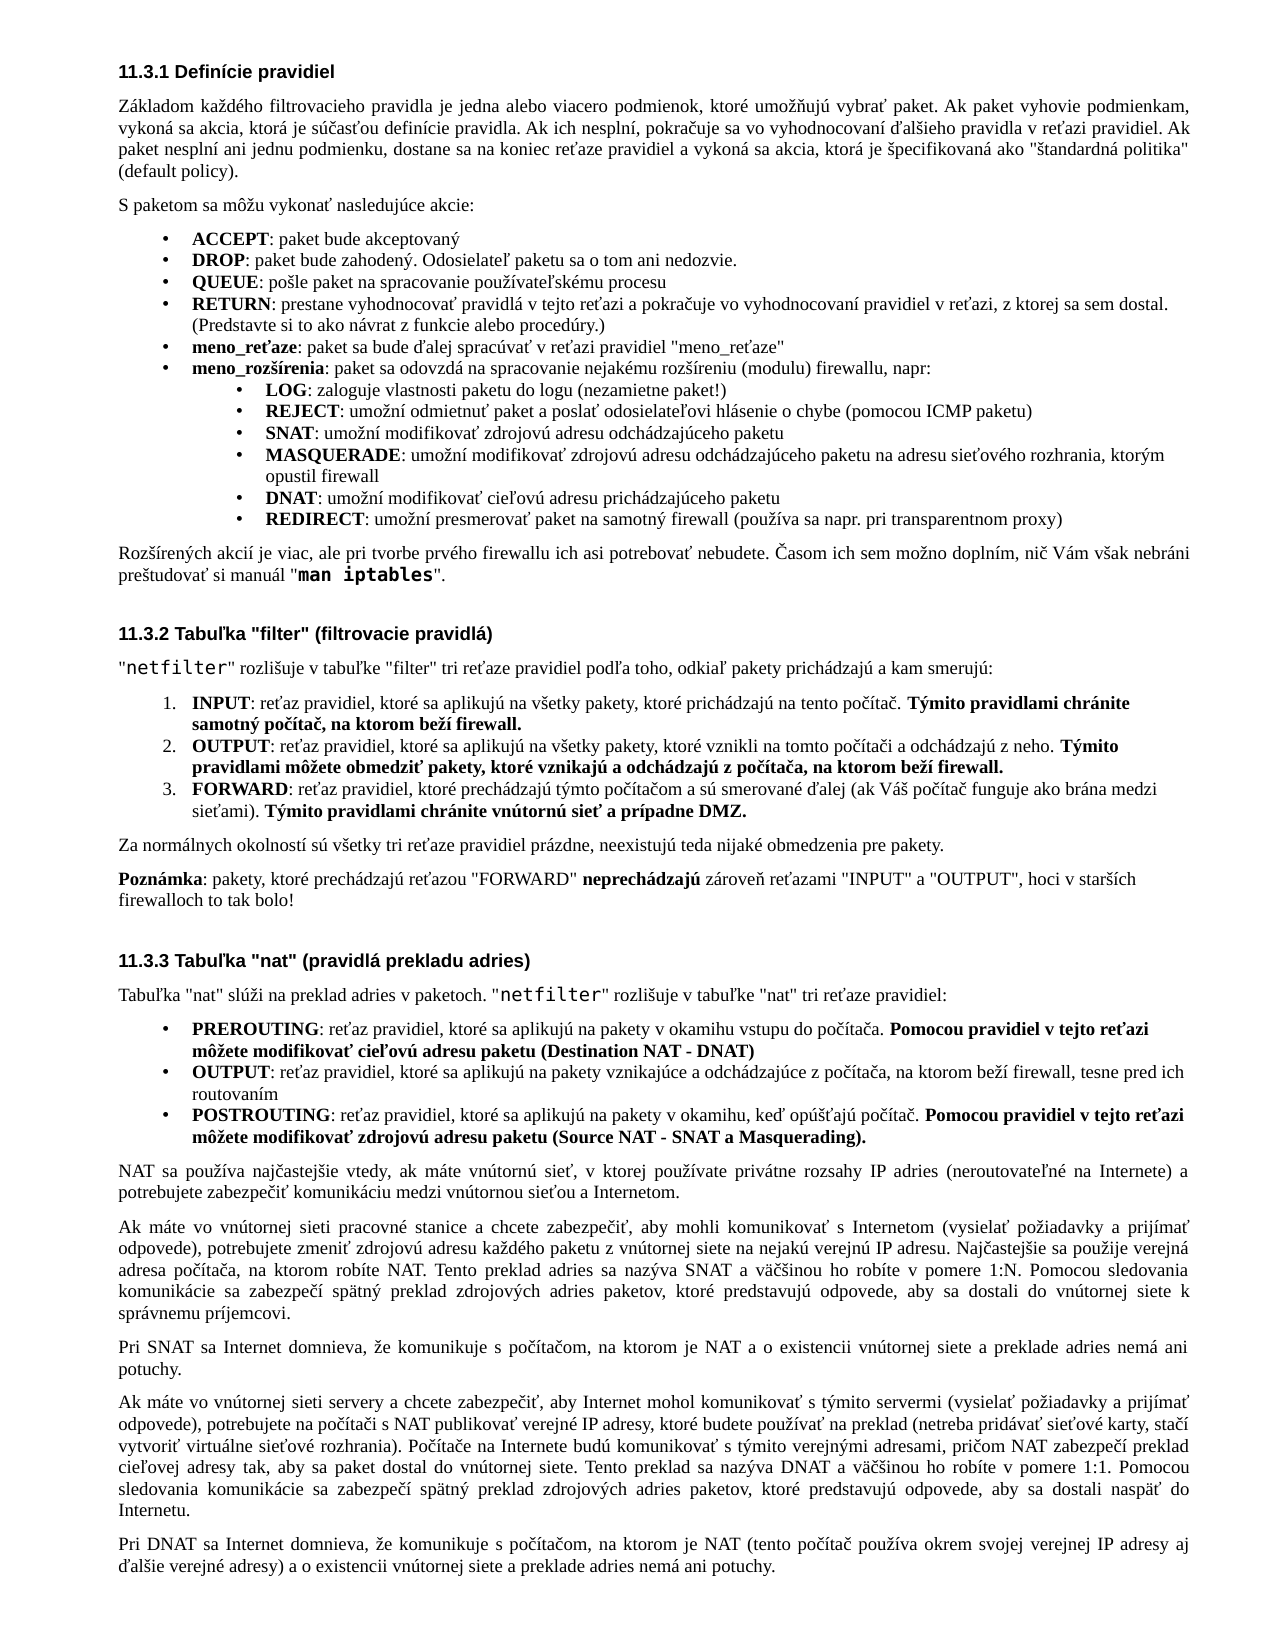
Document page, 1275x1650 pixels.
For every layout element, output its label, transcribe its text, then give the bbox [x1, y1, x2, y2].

text Rozšírených akcií je viac, ale pri tvorbe prvého firewallu ich asi potrebovať nebudete. Časom ich sem možno doplním, nič Vám však nebráni preštudovať si manuál "man iptables". [118, 542, 1192, 586]
list FORWARD: reťaz pravidiel, ktoré prechádzajú týmto počítačom a sú smerované ďalej (ak Váš počítač funguje ako brána medzi sieťami). Týmito pravidlami chránite vnútornú sieť a prípadne DMZ. [162, 778, 1192, 821]
text NAT sa používa najčastejšie vtedy, ak máte vnútornú sieť, v ktorej používate privátne rozsahy IP adries (neroutovateľné na Internete) a potrebujete zabezpečiť komunikáciu medzi vnútornou sieťou a Internetom. [118, 1160, 1192, 1203]
list POSTROUTING: reťaz pravidiel, ktoré sa aplikujú na pakety v okamihu, keď opúšťajú počítač. Pomocou pravidiel v tejto reťazi môžete modifikovať zdrojovú adresu paketu (Source NAT - SNAT a Masquerading). [162, 1104, 1192, 1147]
text Ak máte vo vnútornej sieti servery a chcete zabezpečiť, aby Internet mohol komunikovať s týmito servermi (vysielať požiadavky a prijímať odpovede), potrebujete na počítači s NAT publikovať verejné IP adresy, ktoré budete používať na preklad (netreba pridávať sieťové karty, stačí vytvoriť virtuálne sieťové rozhrania). Počítače na Internete budú komunikovať s týmito verejnými adresami, pričom NAT zabezpečí preklad cieľovej adresy tak, aby sa paket dostal do vnútornej siete. Tento preklad sa nazýva DNAT a väčšinou ho robíte v pomere 1:1. Pomocou sledovania komunikácie sa zabezpečí spätný preklad zdrojových adries paketov, ktoré predstavujú odpovede, aby sa dostali naspäť do Internetu. [118, 1391, 1192, 1521]
list SNAT: umožní modifikovať zdrojovú adresu odchádzajúceho paketu [236, 422, 1192, 443]
list RETURN: prestane vyhodnocovať pravidlá v tejto reťazi a pokračuje vo vyhodnocovaní pravidiel v reťazi, z ktorej sa sem dostal. (Predstavte si to ako návrat z funkcie alebo procedúry.) [162, 292, 1192, 336]
list DNAT: umožní modifikovať cieľovú adresu prichádzajúceho paketu [236, 487, 1192, 508]
list meno_rozšírenia: paket sa odovzdá na spracovanie nejakému rozšíreniu (modulu) firewallu, napr: [162, 357, 1192, 379]
list DROP: paket bude zahodený. Odosielateľ paketu sa o tom ani nedozvie. [162, 249, 1192, 271]
list REJECT: umožní odmietnuť paket a poslať odosielateľovi hlásenie o chybe (pomocou ICMP paketu) [236, 400, 1192, 422]
subtitle 11.3.1 Definície pravidiel [118, 61, 1192, 82]
text Pri SNAT sa Internet domnieva, že komunikuje s počítačom, na ktorom je NAT a o existencii vnútornej siete a preklade adries nemá ani potuchy. [118, 1336, 1192, 1379]
subtitle 11.3.3 Tabuľka "nat" (pravidlá prekladu adries) [118, 948, 1192, 971]
text Ak máte vo vnútornej sieti pracovné stanice a chcete zabezpečiť, aby mohli komunikovať s Internetom (vysielať požiadavky a prijímať odpovede), potrebujete zmeniť zdrojovú adresu každého paketu z vnútornej siete na nejakú verejnú IP adresu. Najčastejšie sa použije verejná adresa počítača, na ktorom robíte NAT. Tento preklad adries sa nazýva SNAT a väčšinou ho robíte v pomere 1:N. Pomocou sledovania komunikácie sa zabezpečí spätný preklad zdrojových adries paketov, ktoré predstavujú odpovede, aby sa dostali do vnútornej siete k správnemu príjemcovi. [118, 1216, 1192, 1323]
subtitle 11.3.2 Tabuľka "filter" (filtrovacie pravidlá) [118, 623, 1192, 645]
list ACCEPT: paket bude akceptovaný [162, 228, 1192, 249]
text "netfilter" rozlišuje v tabuľke "filter" tri reťaze pravidiel podľa toho, odkiaľ pakety prichádzajú a kam smerujú: [118, 657, 1192, 679]
list meno_reťaze: paket sa bude ďalej spracúvať v reťazi pravidiel "meno_reťaze" [162, 336, 1192, 357]
text Za normálnych okolností sú všetky tri reťaze pravidiel prázdne, neexistujú teda nijaké obmedzenia pre pakety. [118, 834, 1192, 855]
list REDIRECT: umožní presmerovať paket na samotný firewall (používa sa napr. pri transparentnom proxy) [236, 508, 1192, 530]
text S paketom sa môžu vykonať nasledujúce akcie: [118, 194, 1192, 215]
list MASQUERADE: umožní modifikovať zdrojovú adresu odchádzajúceho paketu na adresu sieťového rozhrania, ktorým opustil firewall [236, 443, 1192, 487]
text Tabuľka "nat" slúži na preklad adries v paketoch. "netfilter" rozlišuje v tabuľke "nat" tri reťaze pravidiel: [118, 983, 1192, 1006]
text Pri DNAT sa Internet domnieva, že komunikuje s počítačom, na ktorom je NAT (tento počítač používa okrem svojej verejnej IP adresy aj ďalšie verejné adresy) a o existencii vnútornej siete a preklade adries nemá ani potuchy. [118, 1533, 1192, 1576]
list OUTPUT: reťaz pravidiel, ktoré sa aplikujú na všetky pakety, ktoré vznikli na tomto počítači a odchádzajú z neho. Týmito pravidlami môžete obmedziť pakety, ktoré vznikajú a odchádzajú z počítača, na ktorom beží firewall. [162, 735, 1192, 778]
list INPUT: reťaz pravidiel, ktoré sa aplikujú na všetky pakety, ktoré prichádzajú na tento počítač. Týmito pravidlami chránite samotný počítač, na ktorom beží firewall. [162, 692, 1192, 735]
text Poznámka: pakety, ktoré prechádzajú reťazou "FORWARD" neprechádzajú zároveň reťazami "INPUT" a "OUTPUT", hoci v starších firewalloch to tak bolo! [118, 868, 1192, 911]
list QUEUE: pošle paket na spracovanie používateľskému procesu [162, 271, 1192, 292]
list LOG: zaloguje vlastnosti paketu do logu (nezamietne paket!) [236, 379, 1192, 400]
list OUTPUT: reťaz pravidiel, ktoré sa aplikujú na pakety vznikajúce a odchádzajúce z počítača, na ktorom beží firewall, tesne pred ich routovaním [162, 1061, 1192, 1104]
list PREROUTING: reťaz pravidiel, ktoré sa aplikujú na pakety v okamihu vstupu do počítača. Pomocou pravidiel v tejto reťazi môžete modifikovať cieľovú adresu paketu (Destination NAT - DNAT) [162, 1018, 1192, 1061]
text Základom každého filtrovacieho pravidla je jedna alebo viacero podmienok, ktoré umožňujú vybrať paket. Ak paket vyhovie podmienkam, vykoná sa akcia, ktorá je súčasťou definície pravidla. Ak ich nesplní, pokračuje sa vo vyhodnocovaní ďalšieho pravidla v reťazi pravidiel. Ak paket nesplní ani jednu podmienku, dostane sa na koniec reťaze pravidiel a vykoná sa akcia, ktorá je špecifikovaná ako "štandardná politika" (default policy). [118, 95, 1192, 181]
